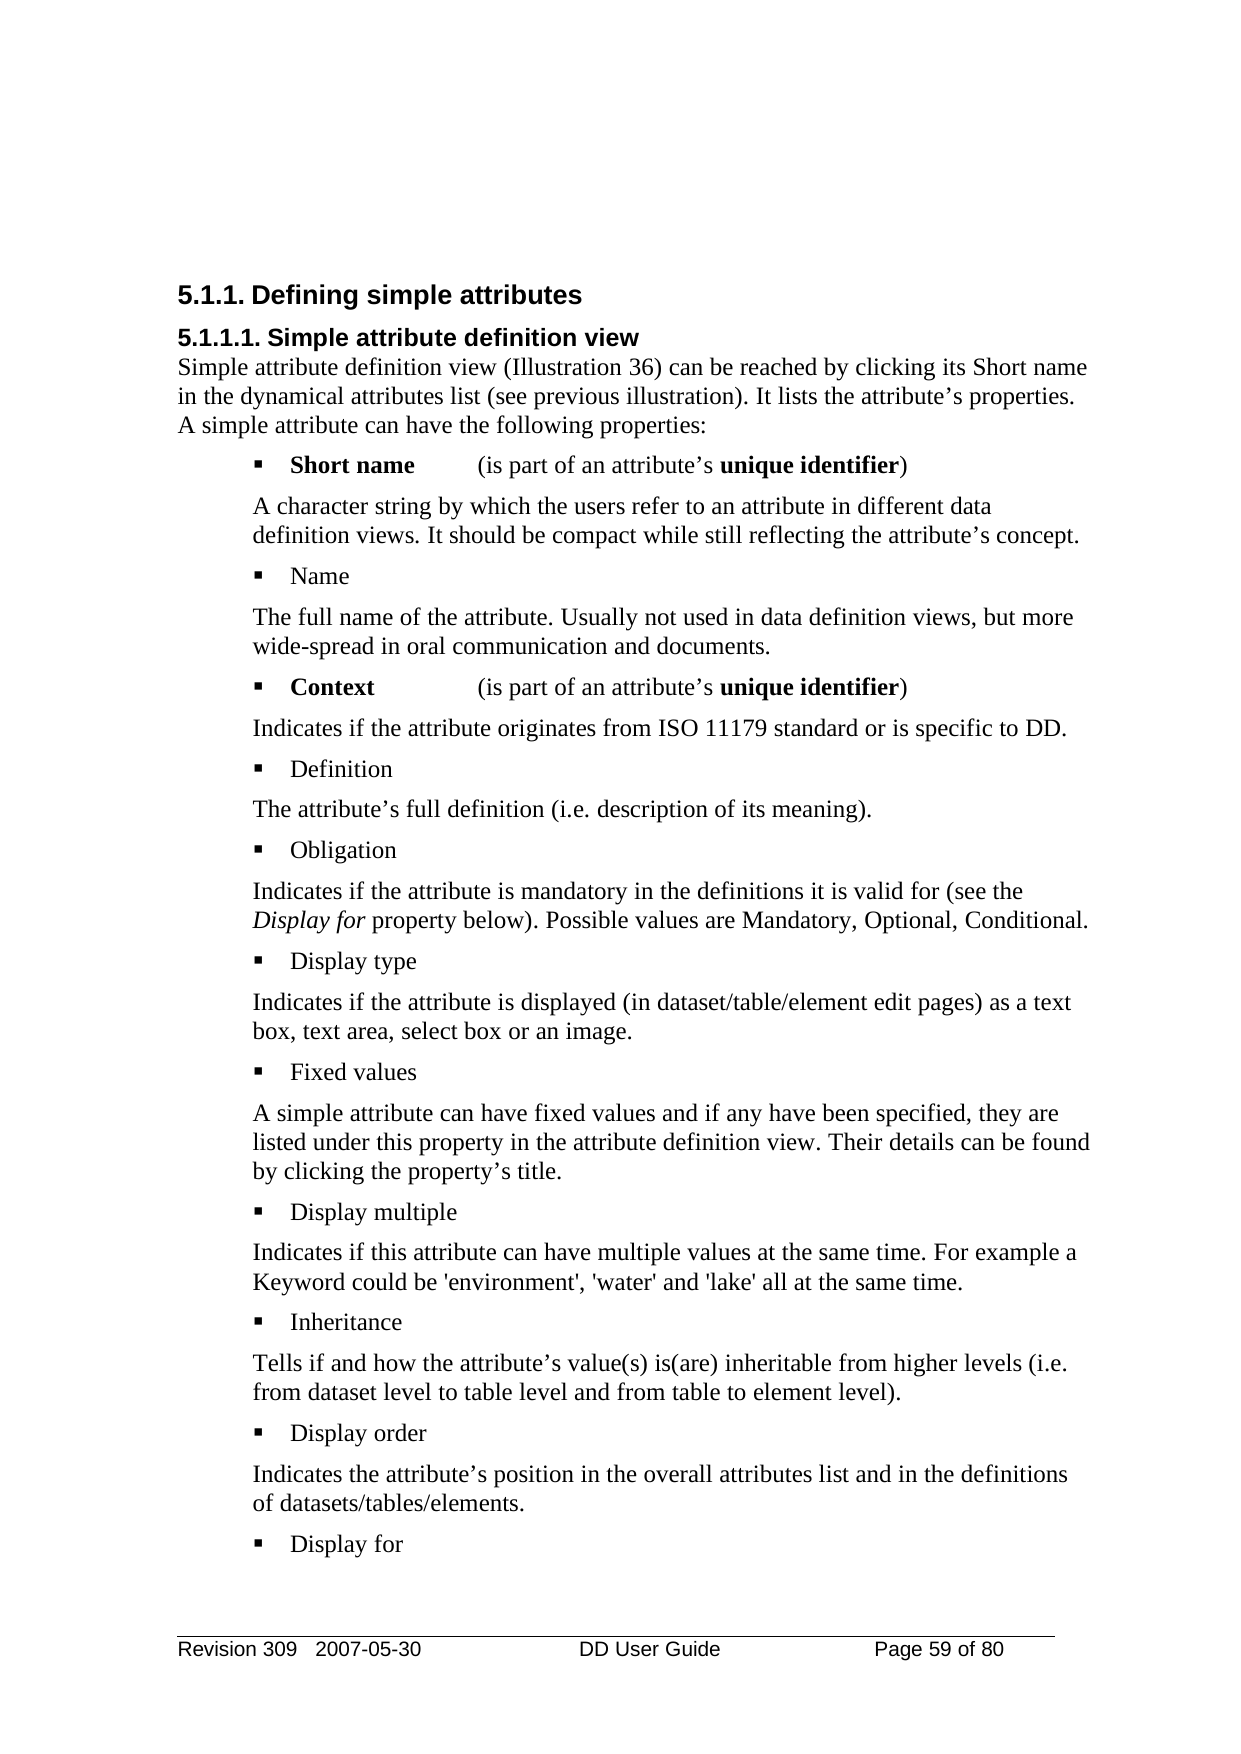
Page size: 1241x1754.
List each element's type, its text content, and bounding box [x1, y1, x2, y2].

list Display for [252, 1529, 1092, 1558]
list Definition [252, 753, 1092, 783]
list Short name (is part of an attribute’s unique identifier) [252, 450, 1092, 479]
text A character string by which the users refer to an attribute in different data definition views. It should be compact while still reflecting the attribute’s concept. [252, 491, 1092, 549]
text Tells if and how the attribute’s value(s) is(are) inheritable from higher levels (i.e. from dataset level to table level and from table to element level). [252, 1348, 1092, 1406]
list Name [252, 561, 1092, 590]
list Display multiple [252, 1196, 1092, 1226]
text The attribute’s full definition (i.e. description of its meaning). [252, 794, 1092, 823]
list Inheritance [252, 1307, 1092, 1336]
text A simple attribute can have fixed values and if any have been specified, they are listed under this property in the attribute definition view. Their details can be found by clicking the property’s title. [252, 1097, 1092, 1185]
subtitle Simple attribute definition view [177, 322, 1092, 351]
text Indicates if this attribute can have multiple values at the same time. For example a Keyword could be 'environment', 'water' and 'lake' all at the same time. [252, 1237, 1092, 1295]
text Indicates if the attribute originates from ISO 11179 standard or is specific to DD. [252, 713, 1092, 742]
text The full name of the attribute. Usually not used in data definition views, but more wide-spread in oral communication and documents. [252, 602, 1092, 660]
text Indicates if the attribute is displayed (in dataset/table/element edit pages) as a text box, text area, select box or an image. [252, 987, 1092, 1045]
text Simple attribute definition view (Illustration 36) can be reached by clicking its Short name in the dynamical attributes list (see previous illustration). It lists the attribute’s properties. A simple attribute can have the following properties: [177, 351, 1092, 439]
list Fixed values [252, 1057, 1092, 1086]
subtitle Defining simple attributes [177, 279, 1092, 310]
text Indicates the attribute’s position in the overall attributes list and in the definitions of datasets/tables/elements. [252, 1459, 1092, 1517]
list Context (is part of an attribute’s unique identifier) [252, 672, 1092, 701]
text Indicates if the attribute is mandatory in the definitions it is valid for (see the Display for property below). Possible values are Mandatory, Optional, Conditional. [252, 876, 1092, 934]
list Display type [252, 946, 1092, 975]
list Display order [252, 1418, 1092, 1447]
list Obligation [252, 835, 1092, 864]
